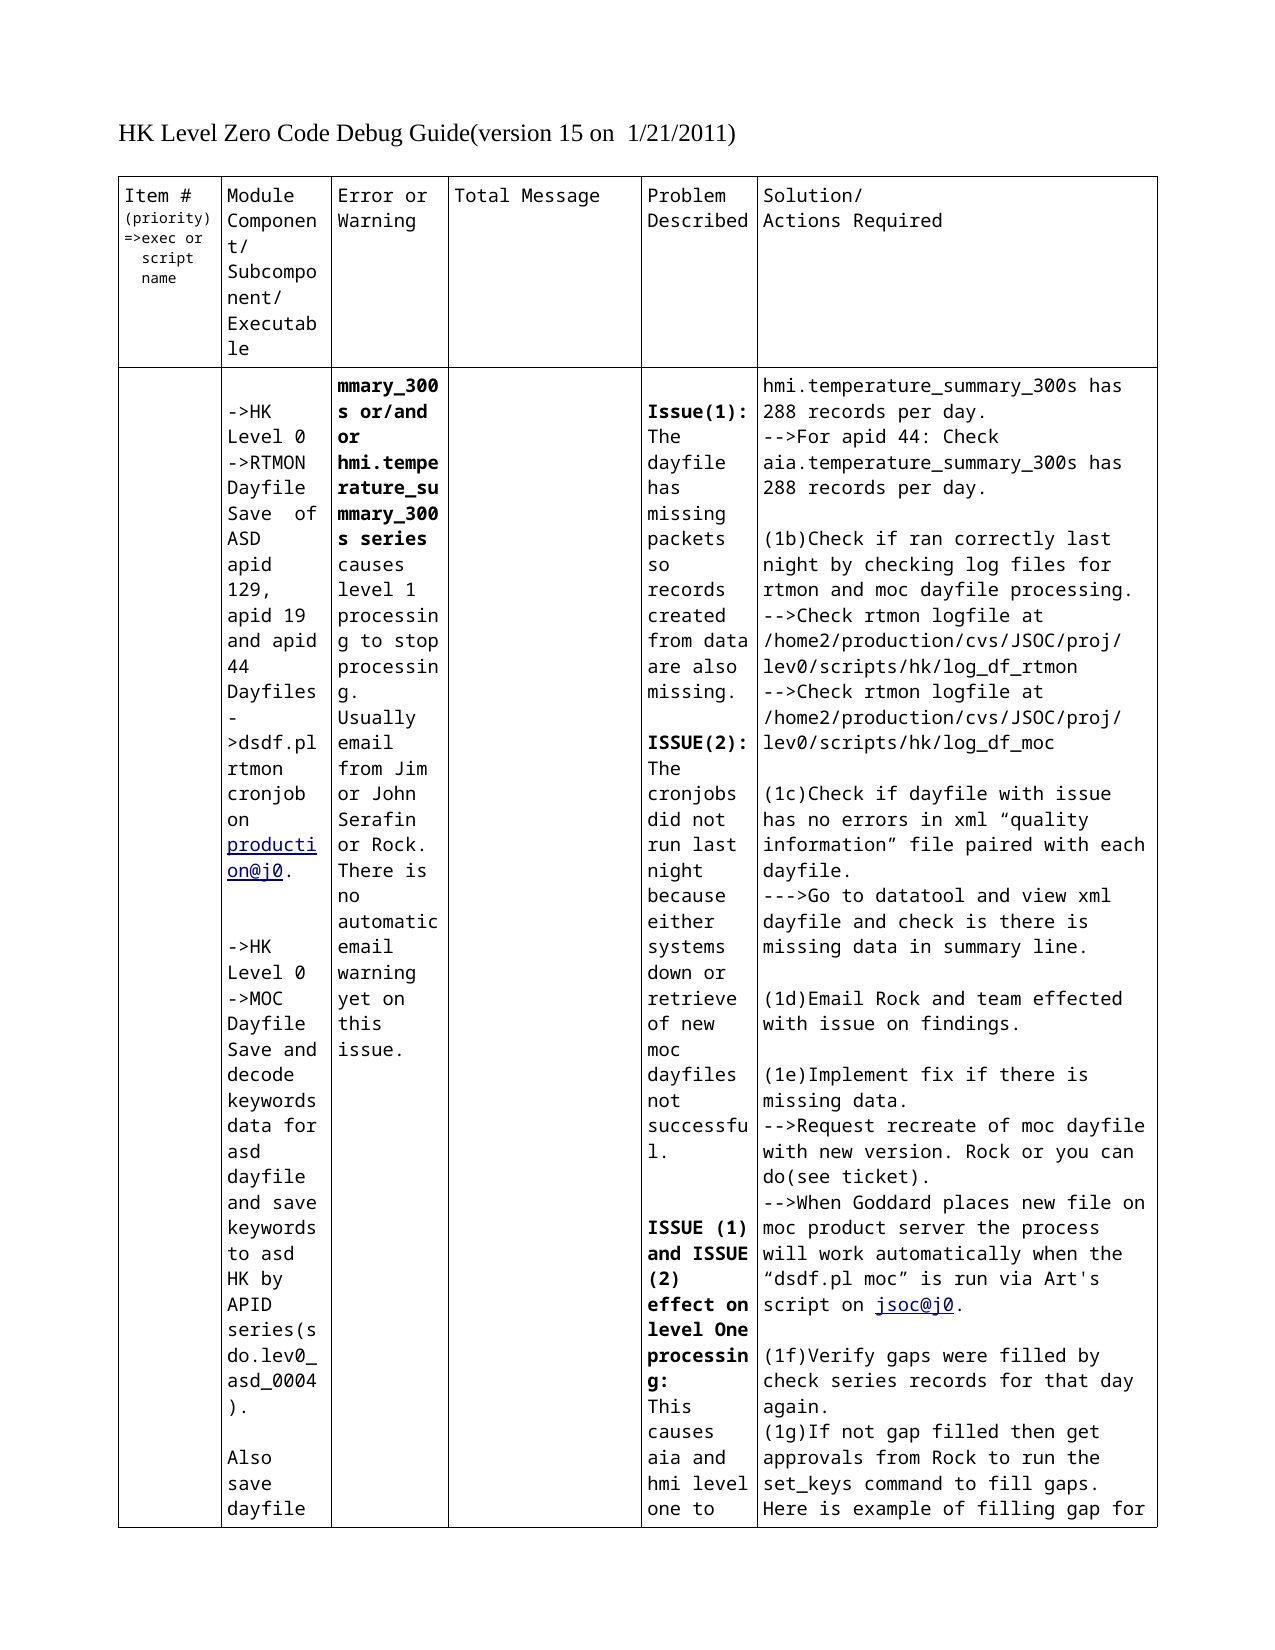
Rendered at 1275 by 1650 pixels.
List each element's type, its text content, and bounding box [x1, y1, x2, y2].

table_header Problem Described [642, 177, 757, 367]
table_cell ->HK Level 0 ->RTMON Dayfile Save of ASD apid 129, apid 19 and apid 44 Dayfiles ->dsdf.pl rtmon cronjob on production@j0. ->HK Level 0 ->MOC Dayfile Save and decode keywords data for asd dayfile and save keywords to asd HK by APID series(sdo.lev0_asd_0004). Also save dayfile [222, 368, 331, 1527]
table_header Module Component/ Subcomponent/ Executable [222, 177, 331, 367]
table_cell [449, 368, 641, 1527]
table_cell [119, 368, 221, 1527]
table_cell mmary_300s or/and or hmi.temperature_summary_300s series causes level 1 processing to stop processing. Usually email from Jim or John Serafin or Rock. There is no automatic email warning yet on this issue. [332, 368, 448, 1527]
table_cell Issue(1):The dayfile has missing packets so records created from data are also missing. ISSUE(2): The cronjobs did not run last night because either systems down or retrieve of new moc dayfiles not successful. ISSUE (1) and ISSUE (2) effect on level One processing: This causes aia and hmi level one to [642, 368, 757, 1527]
table_header Error or Warning [332, 177, 448, 367]
table_cell hmi.temperature_summary_300s has 288 records per day. -->For apid 44: Check aia.temperature_summary_300s has 288 records per day. (1b)Check if ran correctly last night by checking log files for rtmon and moc dayfile processing. -->Check rtmon logfile at /home2/production/cvs/JSOC/proj/lev0/scripts/hk/log_df_rtmon -->Check rtmon logfile at /home2/production/cvs/JSOC/proj/lev0/scripts/hk/log_df_moc (1c)Check if dayfile with issue has no errors in xml “quality information” file paired with each dayfile. --->Go to datatool and view xml dayfile and check is there is missing data in summary line. (1d)Email Rock and team effected with issue on findings. (1e)Implement fix if there is missing data. -->Request recreate of moc dayfile with new version. Rock or you can do(see ticket). -->When Goddard places new file on moc product server the process will work automatically when the “dsdf.pl moc” is run via Art's script on jsoc@j0. (1f)Verify gaps were filled by check series records for that day again. (1g)If not gap filled then get approvals from Rock to run the set_keys command to fill gaps. Here is example of filling gap for [758, 368, 1157, 1527]
table_header Solution/ Actions Required [758, 177, 1157, 367]
table_header Item # (priority) =>exec or script name [119, 177, 221, 367]
table_header Total Message [449, 177, 641, 367]
